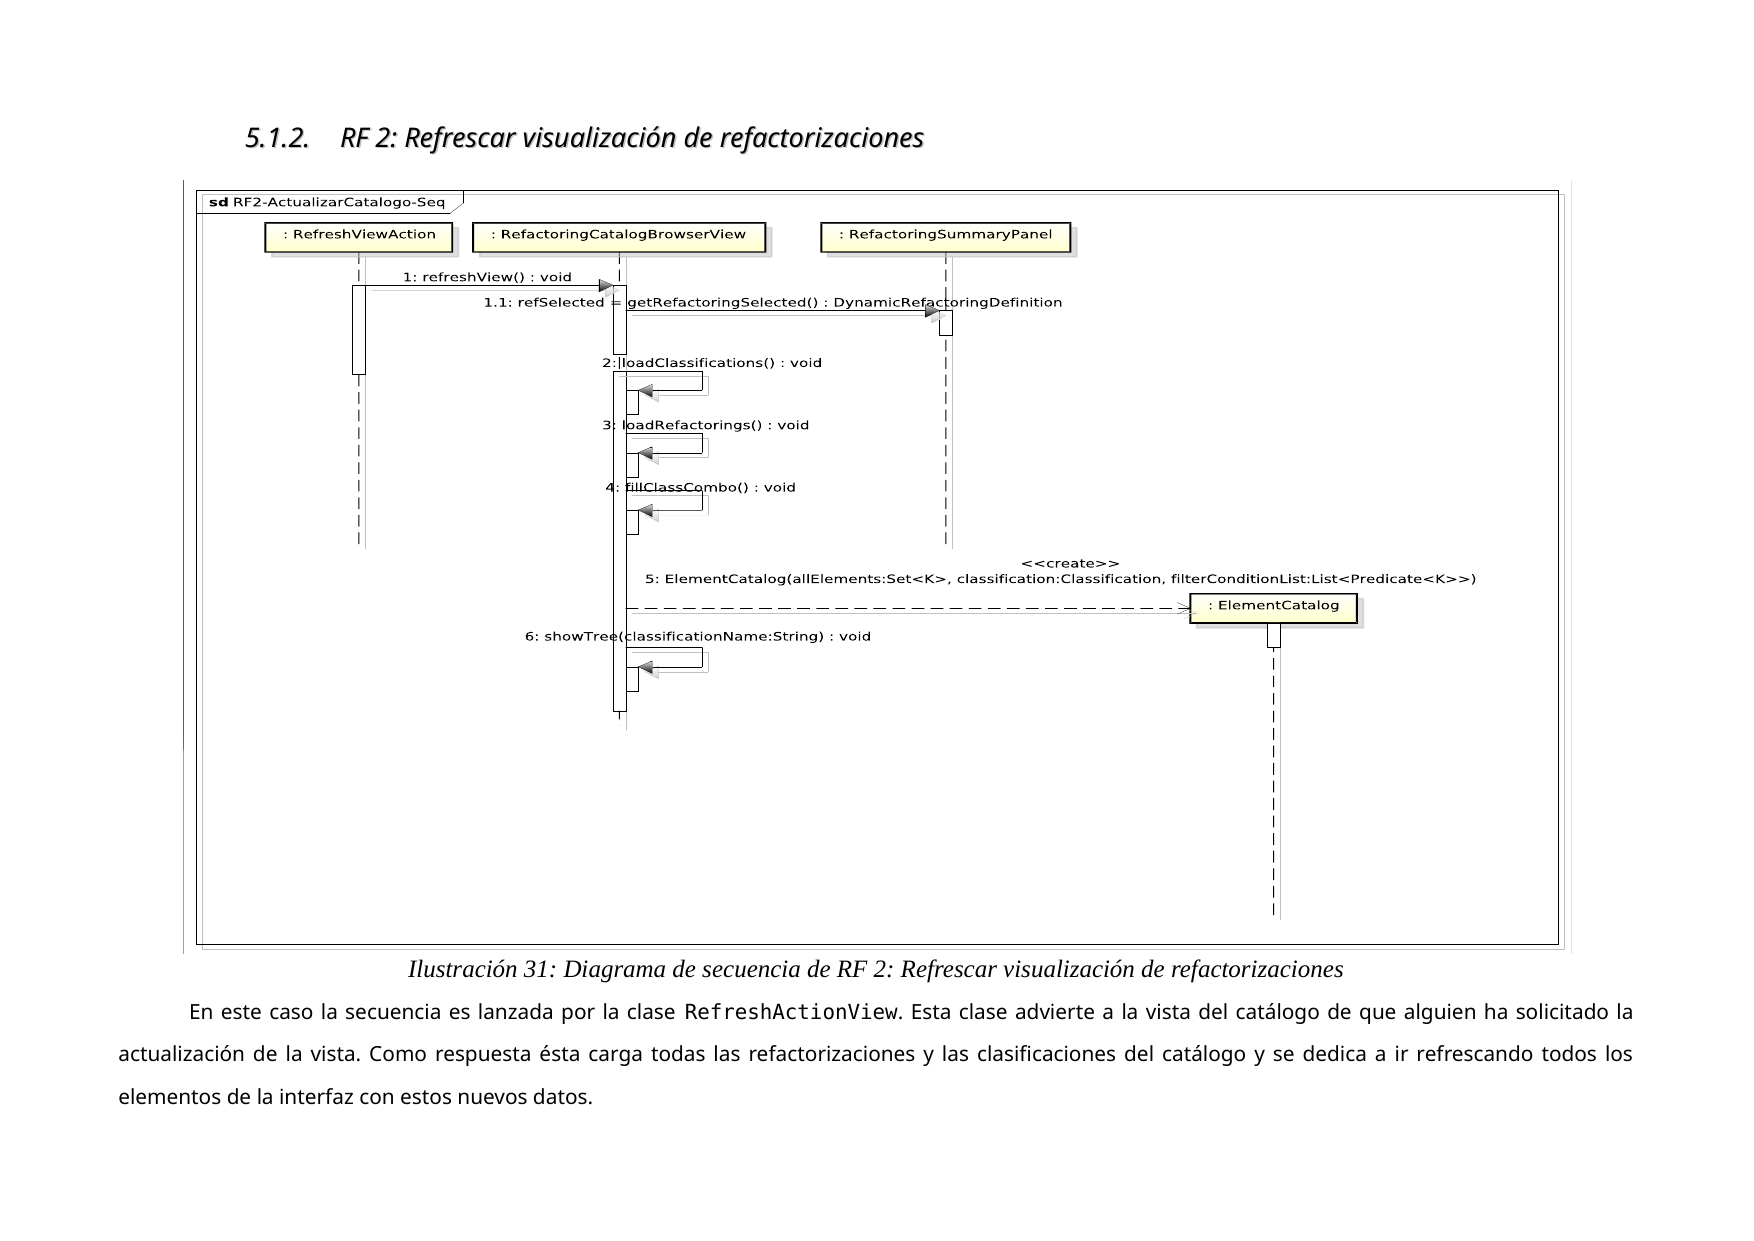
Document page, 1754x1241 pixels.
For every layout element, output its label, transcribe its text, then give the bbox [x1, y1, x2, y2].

subtitle RF 2: Refrescar visualización de refactorizaciones [310, 118, 1636, 155]
text En este caso la secuencia es lanzada por la clase RefreshActionView. Esta clase advierte a la vista del catálogo de que alguien ha solicitado la actualización de la vista. Como respuesta ésta carga todas las refactorizaciones y las clasificaciones del catálogo y se dedica a ir refrescando todos los elementos de la interfaz con estos nuevos datos. [118, 167, 1636, 1111]
text Ilustración 31: Diagrama de secuencia de RF 2: Refrescar visualización de refactorizaciones [183, 954, 1571, 983]
